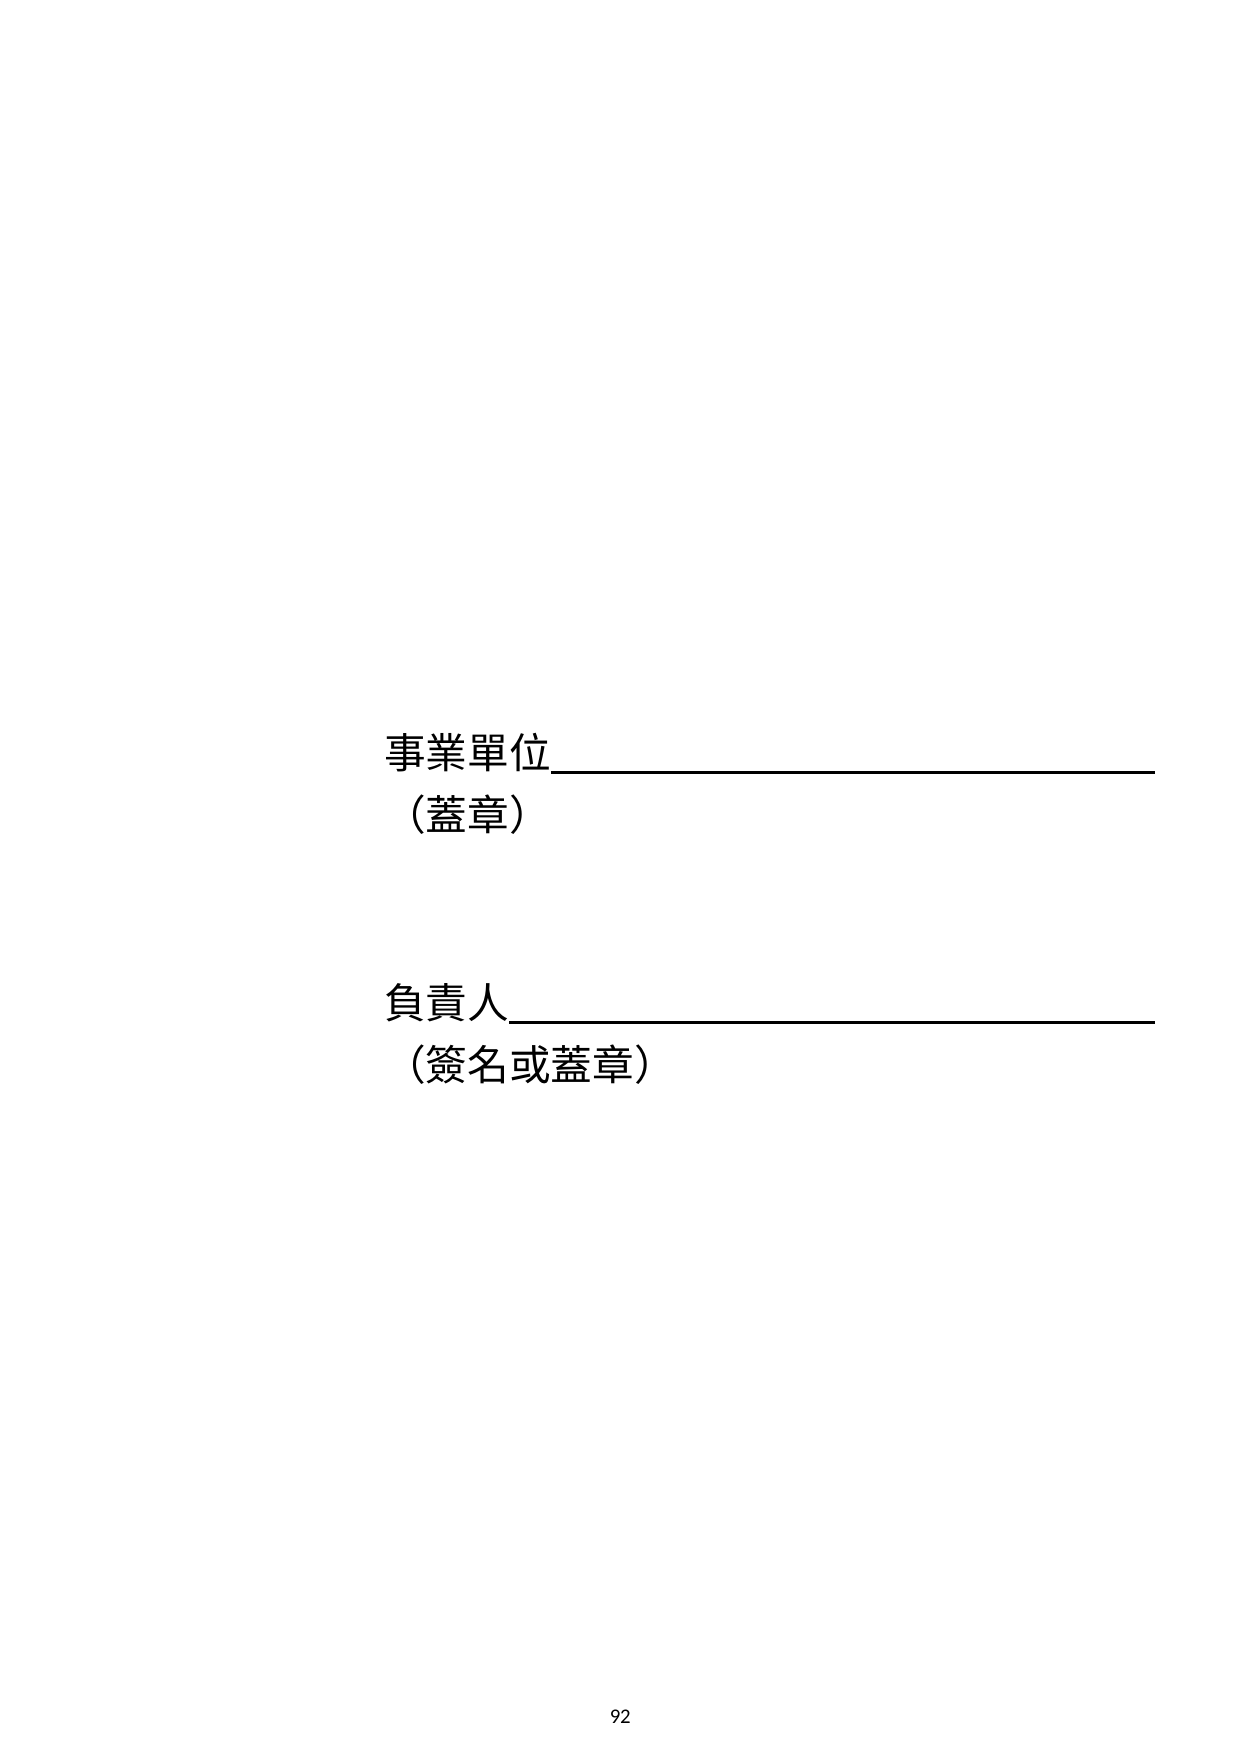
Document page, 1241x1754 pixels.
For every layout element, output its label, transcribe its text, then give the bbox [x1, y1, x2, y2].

text 事業單位 （蓋章） [384, 708, 1166, 896]
text 負責人 （簽名或蓋章） [384, 958, 1166, 1083]
